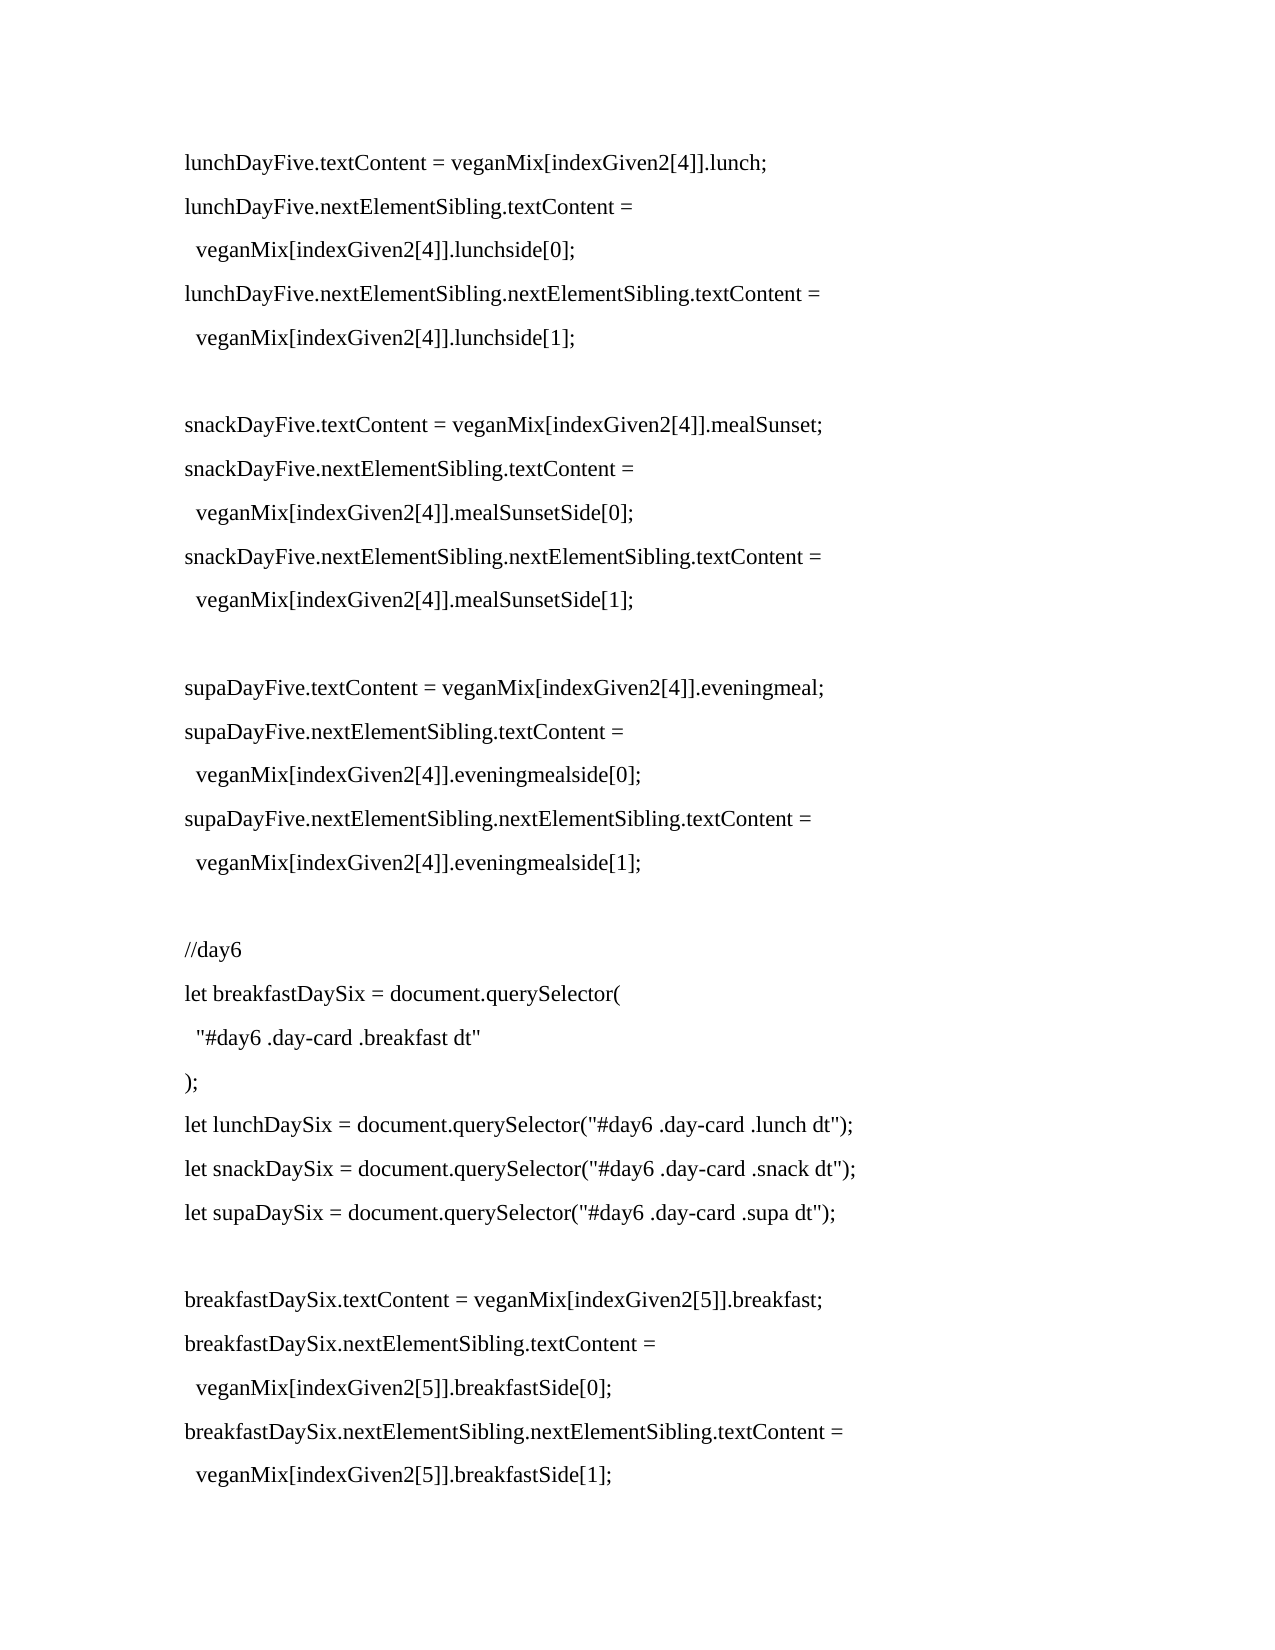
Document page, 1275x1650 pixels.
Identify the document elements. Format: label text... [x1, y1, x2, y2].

text //day6 [150, 937, 1125, 963]
text lunchDayFive.nextElementSibling.nextElementSibling.textContent = [150, 281, 1125, 307]
text let supaDaySix = document.querySelector("#day6 .day-card .supa dt"); [150, 1200, 1125, 1225]
text veganMix[indexGiven2[4]].lunchside[1]; [150, 325, 1125, 350]
text lunchDayFive.textContent = veganMix[indexGiven2[4]].lunch; [150, 150, 1125, 175]
text veganMix[indexGiven2[4]].mealSunsetSide[1]; [150, 587, 1125, 613]
text supaDayFive.nextElementSibling.nextElementSibling.textContent = [150, 806, 1125, 832]
text lunchDayFive.nextElementSibling.textContent = [150, 194, 1125, 219]
text breakfastDaySix.nextElementSibling.textContent = [150, 1331, 1125, 1357]
text veganMix[indexGiven2[4]].mealSunsetSide[0]; [150, 500, 1125, 525]
text breakfastDaySix.nextElementSibling.nextElementSibling.textContent = [150, 1419, 1125, 1444]
text let snackDaySix = document.querySelector("#day6 .day-card .snack dt"); [150, 1156, 1125, 1182]
text snackDayFive.nextElementSibling.nextElementSibling.textContent = [150, 544, 1125, 569]
text breakfastDaySix.textContent = veganMix[indexGiven2[5]].breakfast; [150, 1287, 1125, 1313]
text veganMix[indexGiven2[4]].eveningmealside[1]; [150, 850, 1125, 875]
text veganMix[indexGiven2[5]].breakfastSide[1]; [150, 1462, 1125, 1488]
text "#day6 .day-card .breakfast dt" [150, 1025, 1125, 1050]
text supaDayFive.textContent = veganMix[indexGiven2[4]].eveningmeal; [150, 675, 1125, 700]
text let breakfastDaySix = document.querySelector( [150, 981, 1125, 1007]
text ); [150, 1069, 1125, 1094]
text veganMix[indexGiven2[5]].breakfastSide[0]; [150, 1375, 1125, 1400]
text veganMix[indexGiven2[4]].eveningmealside[0]; [150, 762, 1125, 788]
text snackDayFive.nextElementSibling.textContent = [150, 456, 1125, 482]
text veganMix[indexGiven2[4]].lunchside[0]; [150, 237, 1125, 263]
text let lunchDaySix = document.querySelector("#day6 .day-card .lunch dt"); [150, 1112, 1125, 1138]
text supaDayFive.nextElementSibling.textContent = [150, 719, 1125, 744]
text snackDayFive.textContent = veganMix[indexGiven2[4]].mealSunset; [150, 412, 1125, 438]
